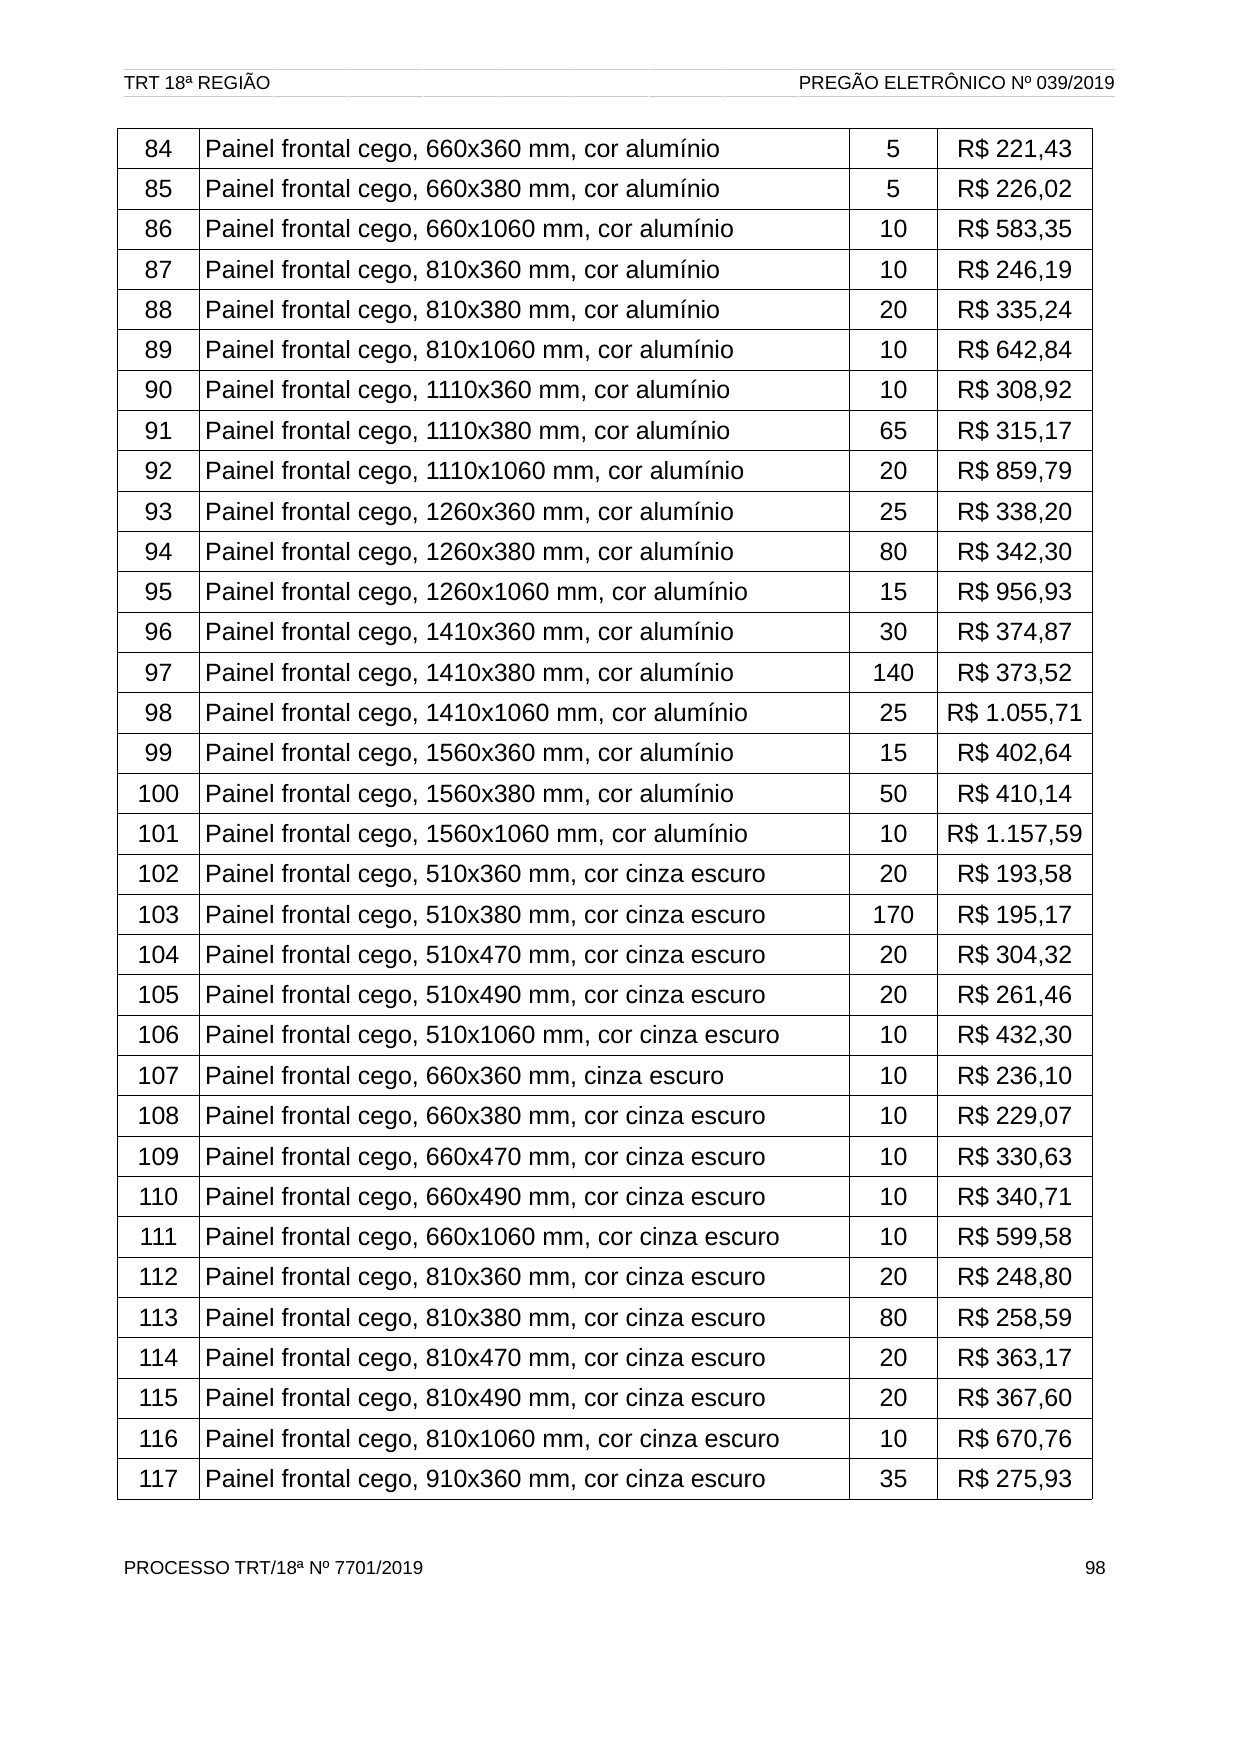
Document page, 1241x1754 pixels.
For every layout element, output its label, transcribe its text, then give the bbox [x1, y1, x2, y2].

table_cell R$ 583,35 [938, 210, 1092, 249]
table_cell 111 [118, 1217, 199, 1257]
table_cell Painel frontal cego, 810x1060 mm, cor cinza escuro [200, 1419, 849, 1458]
table_cell R$ 193,58 [938, 855, 1092, 894]
table_cell Painel frontal cego, 1260x360 mm, cor alumínio [200, 492, 849, 531]
table_cell Painel frontal cego, 660x490 mm, cor cinza escuro [200, 1177, 849, 1216]
table_cell 30 [850, 613, 937, 652]
table_cell 106 [118, 1016, 199, 1055]
table_cell Painel frontal cego, 810x360 mm, cor cinza escuro [200, 1258, 849, 1297]
table_cell 25 [850, 693, 937, 732]
table_cell R$ 246,19 [938, 250, 1092, 289]
table_cell 97 [118, 653, 199, 692]
table_cell 92 [118, 451, 199, 491]
table_cell 93 [118, 492, 199, 531]
table_cell R$ 432,30 [938, 1016, 1092, 1055]
table_cell 20 [850, 935, 937, 974]
table_cell R$ 304,32 [938, 935, 1092, 974]
table_cell Painel frontal cego, 810x470 mm, cor cinza escuro [200, 1338, 849, 1377]
table_cell 15 [850, 734, 937, 773]
table_cell R$ 308,92 [938, 371, 1092, 410]
table_cell R$ 956,93 [938, 572, 1092, 612]
table_cell Painel frontal cego, 510x380 mm, cor cinza escuro [200, 895, 849, 934]
table_cell R$ 1.055,71 [938, 693, 1092, 732]
table_cell Painel frontal cego, 660x1060 mm, cor alumínio [200, 210, 849, 249]
table_cell 10 [850, 1056, 937, 1095]
table_cell 20 [850, 290, 937, 329]
table_cell 98 [118, 693, 199, 732]
table_cell Painel frontal cego, 810x490 mm, cor cinza escuro [200, 1379, 849, 1418]
table_cell 65 [850, 411, 937, 450]
table_cell 104 [118, 935, 199, 974]
table_cell 25 [850, 492, 937, 531]
table_cell R$ 258,59 [938, 1298, 1092, 1337]
table_cell 87 [118, 250, 199, 289]
table_cell R$ 402,64 [938, 734, 1092, 773]
table_cell R$ 410,14 [938, 774, 1092, 813]
table_cell Painel frontal cego, 1410x1060 mm, cor alumínio [200, 693, 849, 732]
table_cell R$ 315,17 [938, 411, 1092, 450]
table_cell Painel frontal cego, 1260x380 mm, cor alumínio [200, 532, 849, 571]
table_cell 109 [118, 1137, 199, 1176]
table_cell Painel frontal cego, 510x360 mm, cor cinza escuro [200, 855, 849, 894]
table_cell 88 [118, 290, 199, 329]
table_cell 10 [850, 1016, 937, 1055]
table_cell Painel frontal cego, 810x380 mm, cor alumínio [200, 290, 849, 329]
table_cell Painel frontal cego, 660x470 mm, cor cinza escuro [200, 1137, 849, 1176]
table_cell 10 [850, 330, 937, 370]
table_cell Painel frontal cego, 910x360 mm, cor cinza escuro [200, 1459, 849, 1498]
table_cell R$ 248,80 [938, 1258, 1092, 1297]
table_cell R$ 275,93 [938, 1459, 1092, 1498]
table_cell Painel frontal cego, 1410x360 mm, cor alumínio [200, 613, 849, 652]
table_cell 20 [850, 1379, 937, 1418]
table_cell R$ 195,17 [938, 895, 1092, 934]
table_cell 105 [118, 975, 199, 1015]
table_cell R$ 338,20 [938, 492, 1092, 531]
table_cell 94 [118, 532, 199, 571]
table_cell 89 [118, 330, 199, 370]
table_cell 35 [850, 1459, 937, 1498]
table_cell 20 [850, 975, 937, 1015]
table_cell Painel frontal cego, 1110x1060 mm, cor alumínio [200, 451, 849, 491]
table_cell R$ 236,10 [938, 1056, 1092, 1095]
table_cell Painel frontal cego, 660x1060 mm, cor cinza escuro [200, 1217, 849, 1257]
table_cell R$ 373,52 [938, 653, 1092, 692]
table_cell 80 [850, 532, 937, 571]
table_cell Painel frontal cego, 810x380 mm, cor cinza escuro [200, 1298, 849, 1337]
table_cell 15 [850, 572, 937, 612]
table_cell R$ 342,30 [938, 532, 1092, 571]
table_cell 113 [118, 1298, 199, 1337]
table_cell 5 [850, 129, 937, 168]
table_cell 10 [850, 210, 937, 249]
table_cell 96 [118, 613, 199, 652]
table_cell 107 [118, 1056, 199, 1095]
table_cell 100 [118, 774, 199, 813]
table_cell Painel frontal cego, 1560x360 mm, cor alumínio [200, 734, 849, 773]
table_cell 99 [118, 734, 199, 773]
table_cell Painel frontal cego, 510x1060 mm, cor cinza escuro [200, 1016, 849, 1055]
table_cell R$ 340,71 [938, 1177, 1092, 1216]
table_cell 20 [850, 855, 937, 894]
table_cell R$ 859,79 [938, 451, 1092, 491]
table_cell R$ 226,02 [938, 169, 1092, 208]
table_cell 10 [850, 371, 937, 410]
table_cell R$ 221,43 [938, 129, 1092, 168]
table_cell Painel frontal cego, 510x470 mm, cor cinza escuro [200, 935, 849, 974]
table_cell 103 [118, 895, 199, 934]
table_cell 108 [118, 1096, 199, 1136]
table_cell Painel frontal cego, 1560x380 mm, cor alumínio [200, 774, 849, 813]
table_cell Painel frontal cego, 1560x1060 mm, cor alumínio [200, 814, 849, 853]
table_cell R$ 330,63 [938, 1137, 1092, 1176]
table_cell 20 [850, 451, 937, 491]
table_cell R$ 599,58 [938, 1217, 1092, 1257]
table_cell Painel frontal cego, 660x380 mm, cor cinza escuro [200, 1096, 849, 1136]
table_cell 91 [118, 411, 199, 450]
table_cell Painel frontal cego, 510x490 mm, cor cinza escuro [200, 975, 849, 1015]
table_cell 114 [118, 1338, 199, 1377]
table_cell 10 [850, 1137, 937, 1176]
table_cell R$ 363,17 [938, 1338, 1092, 1377]
table_cell Painel frontal cego, 1110x360 mm, cor alumínio [200, 371, 849, 410]
table_cell R$ 335,24 [938, 290, 1092, 329]
table_cell 10 [850, 250, 937, 289]
table_cell R$ 1.157,59 [938, 814, 1092, 853]
table_cell 20 [850, 1258, 937, 1297]
table_cell R$ 261,46 [938, 975, 1092, 1015]
table_cell 102 [118, 855, 199, 894]
table_cell R$ 374,87 [938, 613, 1092, 652]
table_cell 84 [118, 129, 199, 168]
table_cell 85 [118, 169, 199, 208]
table_cell Painel frontal cego, 810x1060 mm, cor alumínio [200, 330, 849, 370]
table_cell 10 [850, 1217, 937, 1257]
table_cell R$ 367,60 [938, 1379, 1092, 1418]
table_cell 110 [118, 1177, 199, 1216]
table_cell 112 [118, 1258, 199, 1297]
table_cell 140 [850, 653, 937, 692]
table_cell R$ 229,07 [938, 1096, 1092, 1136]
table_cell 10 [850, 1177, 937, 1216]
table_cell 115 [118, 1379, 199, 1418]
table_cell 95 [118, 572, 199, 612]
table_cell 10 [850, 1096, 937, 1136]
table_cell 20 [850, 1338, 937, 1377]
table_cell 117 [118, 1459, 199, 1498]
table_cell R$ 670,76 [938, 1419, 1092, 1458]
table_cell 5 [850, 169, 937, 208]
table_cell 10 [850, 814, 937, 853]
table_cell 170 [850, 895, 937, 934]
table_cell 10 [850, 1419, 937, 1458]
table_cell R$ 642,84 [938, 330, 1092, 370]
table_cell Painel frontal cego, 1410x380 mm, cor alumínio [200, 653, 849, 692]
table_cell 50 [850, 774, 937, 813]
table_cell Painel frontal cego, 810x360 mm, cor alumínio [200, 250, 849, 289]
table_cell Painel frontal cego, 660x360 mm, cinza escuro [200, 1056, 849, 1095]
table_cell Painel frontal cego, 1110x380 mm, cor alumínio [200, 411, 849, 450]
table_cell 80 [850, 1298, 937, 1337]
table_cell 116 [118, 1419, 199, 1458]
table_cell Painel frontal cego, 660x380 mm, cor alumínio [200, 169, 849, 208]
table_cell 86 [118, 210, 199, 249]
table_cell Painel frontal cego, 1260x1060 mm, cor alumínio [200, 572, 849, 612]
table_cell 101 [118, 814, 199, 853]
table_cell 90 [118, 371, 199, 410]
table_cell Painel frontal cego, 660x360 mm, cor alumínio [200, 129, 849, 168]
